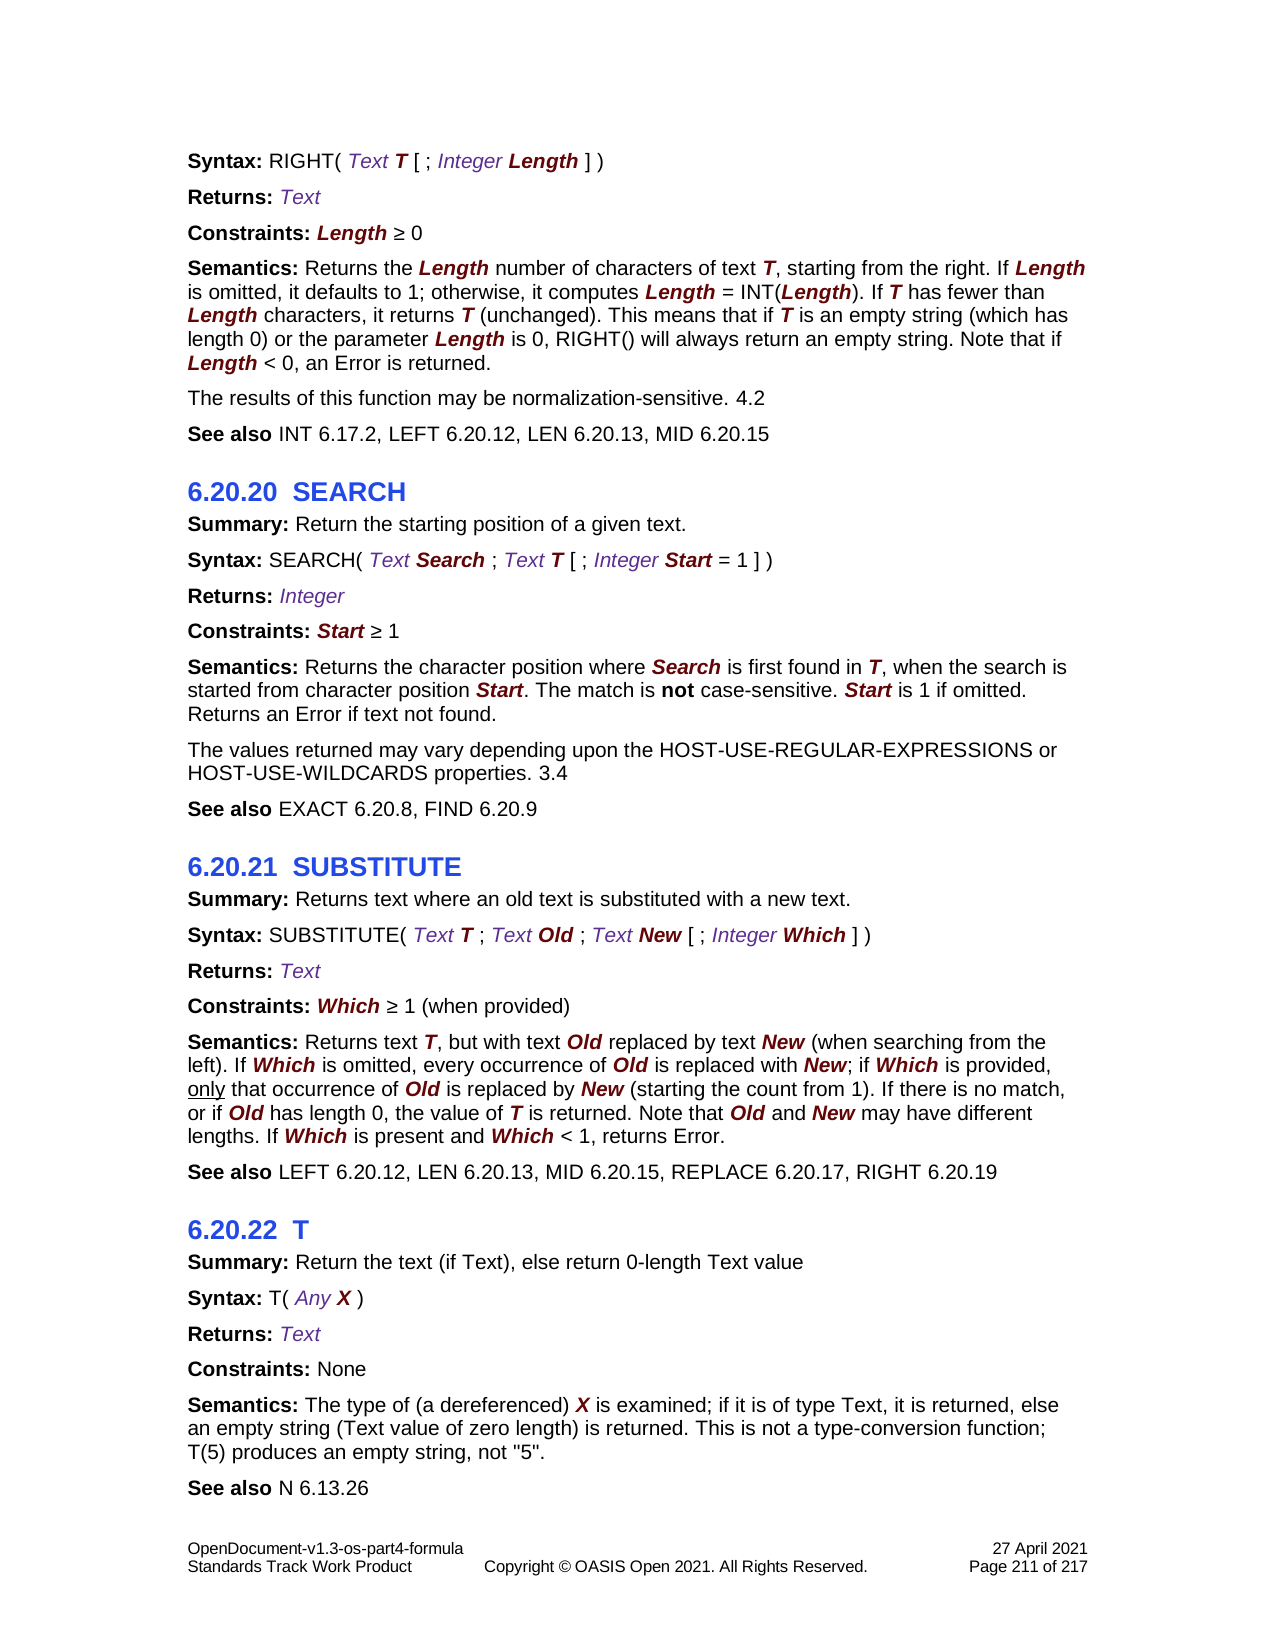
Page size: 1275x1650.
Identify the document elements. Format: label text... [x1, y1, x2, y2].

text Summary: Returns text where an old text is substituted with a new text. [187, 888, 1088, 911]
text Syntax: SUBSTITUTE( Text T ; Text Old ; Text New [ ; Integer Which ] ) [187, 923, 1088, 947]
text Constraints: Start ≥ 1 [187, 620, 1088, 643]
text The values returned may vary depending upon the HOST-USE-REGULAR-EXPRESSIONS or HOST-USE-WILDCARDS properties. 3.4 [187, 738, 1088, 785]
text Semantics: Returns the character position where Search is first found in T, when the search is started from character position Start. The match is not case-sensitive. Start is 1 if omitted. Returns an Error if text not found. [187, 655, 1088, 726]
text Syntax: RIGHT( Text T [ ; Integer Length ] ) [187, 150, 1088, 173]
text Returns: Text [187, 959, 1088, 983]
text Summary: Return the text (if Text), else return 0-length Text value [187, 1251, 1088, 1274]
text Semantics: The type of (a dereferenced) X is examined; if it is of type Text, it is returned, else an empty string (Text value of zero length) is returned. This is not a type-conversion function; T(5) produces an empty string, not "5". [187, 1393, 1088, 1464]
text Constraints: None [187, 1358, 1088, 1381]
subtitle SUBSTITUTE [187, 852, 1088, 882]
subtitle T [187, 1215, 1088, 1245]
text See also LEFT 6.20.12, LEN 6.20.13, MID 6.20.15, REPLACE 6.20.17, RIGHT 6.20.19 [187, 1160, 1088, 1184]
subtitle SEARCH [187, 477, 1088, 507]
text See also N 6.13.26 [187, 1476, 1088, 1499]
text Returns: Text [187, 1322, 1088, 1346]
text Syntax: T( Any X ) [187, 1286, 1088, 1310]
text See also EXACT 6.20.8, FIND 6.20.9 [187, 797, 1088, 821]
text Returns: Integer [187, 584, 1088, 608]
text Syntax: SEARCH( Text Search ; Text T [ ; Integer Start = 1 ] ) [187, 548, 1088, 572]
text Returns: Text [187, 186, 1088, 209]
text Semantics: Returns text T, but with text Old replaced by text New (when searching from the left). If Which is omitted, every occurrence of Old is replaced with New; if Which is provided, only that occurrence of Old is replaced by New (starting the count from 1). If there is no match, or if Old has length 0, the value of T is returned. Note that Old and New may have different lengths. If Which is present and Which < 1, returns Error. [187, 1030, 1088, 1148]
text Semantics: Returns the Length number of characters of text T, starting from the right. If Length is omitted, it defaults to 1; otherwise, it computes Length = INT(Length). If T has fewer than Length characters, it returns T (unchanged). This means that if T is an empty string (which has length 0) or the parameter Length is 0, RIGHT() will always return an empty string. Note that if Length < 0, an Error is returned. [187, 257, 1088, 374]
text Constraints: Length ≥ 0 [187, 221, 1088, 245]
text See also INT 6.17.2, LEFT 6.20.12, LEN 6.20.13, MID 6.20.15 [187, 422, 1088, 446]
text The results of this function may be normalization-sensitive. 4.2 [187, 387, 1088, 410]
text Summary: Return the starting position of a given text. [187, 513, 1088, 536]
text Constraints: Which ≥ 1 (when provided) [187, 995, 1088, 1018]
